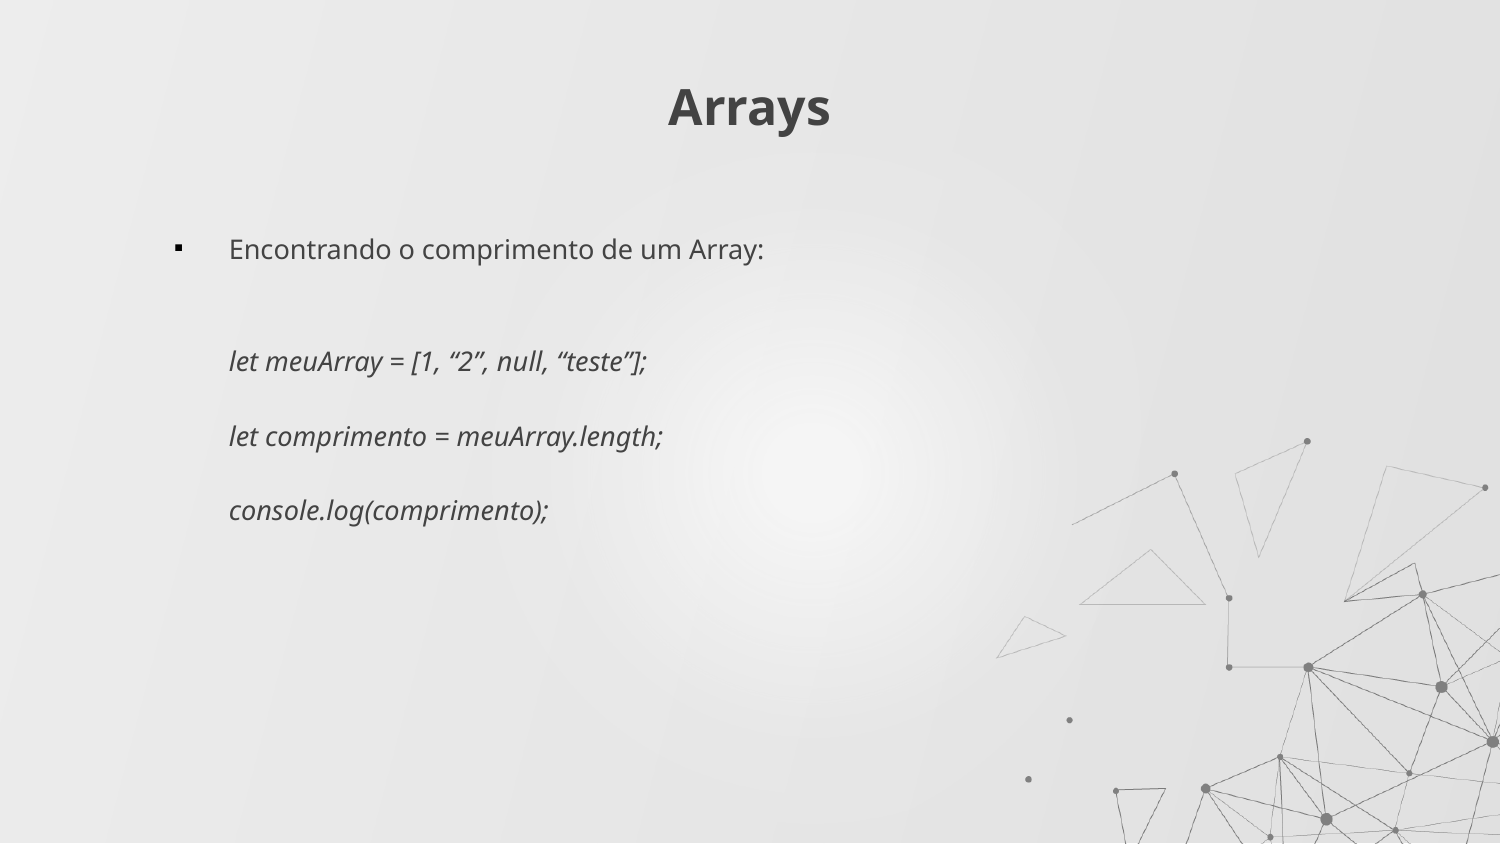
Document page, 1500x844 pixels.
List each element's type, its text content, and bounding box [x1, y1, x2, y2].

list Encontrando o comprimento de um Array: let meuArray = [1, “2”, null, “teste”]; let comprimento = meuArray.length; console.log(comprimento); [142, 216, 1278, 455]
title Arrays [60, 60, 1441, 216]
picture [0, 0, 1500, 844]
